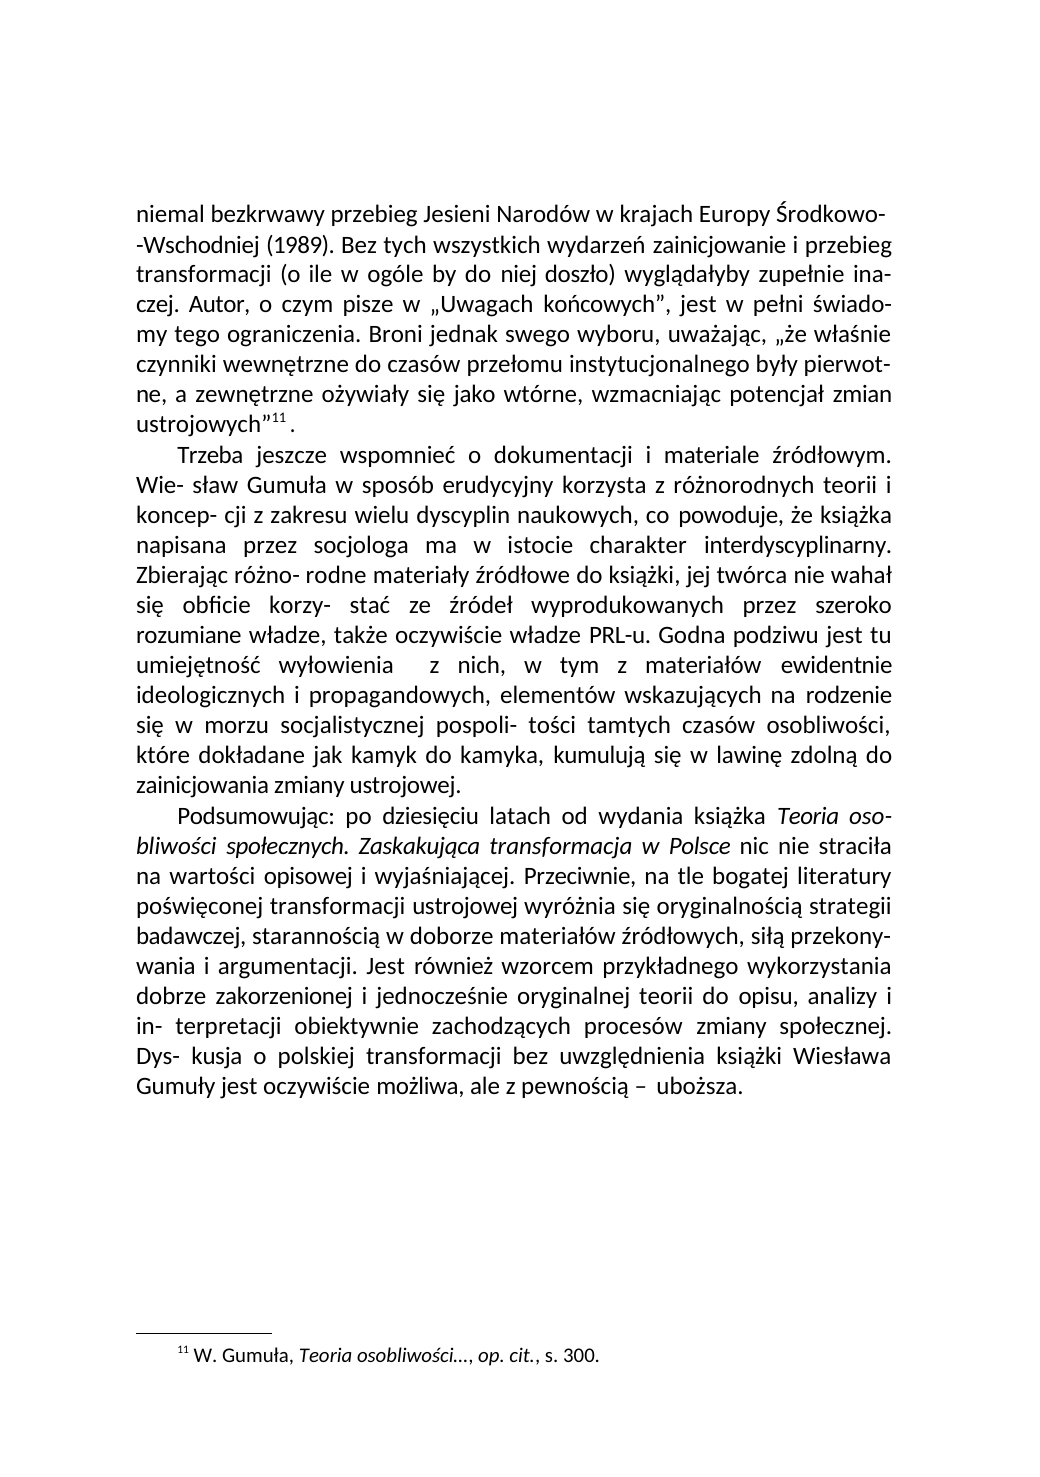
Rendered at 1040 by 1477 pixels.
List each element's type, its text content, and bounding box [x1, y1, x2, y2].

text Podsumowując: po dziesięciu latach od wydania książka Teoria oso- bliwości społecznych. Zaskakująca transformacja w Polsce nic nie straciła na wartości opisowej i wyjaśniającej. Przeciwnie, na tle bogatej literatury poświęconej transformacji ustrojowej wyróżnia się oryginalnością strategii badawczej, starannością w doborze materiałów źródłowych, siłą przekony- wania i argumentacji. Jest również wzorcem przykładnego wykorzystania dobrze zakorzenionej i jednocześnie oryginalnej teorii do opisu, analizy i in- terpretacji obiektywnie zachodzących procesów zmiany społecznej. Dys- kusja o polskiej transformacji bez uwzględnienia książki Wiesława Gumuły jest oczywiście możliwa, ale z pewnością – uboższa. [136, 801, 892, 1101]
text niemal bezkrwawy przebieg Jesieni Narodów w krajach Europy Środkowo- [136, 199, 941, 229]
text Trzeba jeszcze wspomnieć o dokumentacji i materiale źródłowym. Wie- sław Gumuła w sposób erudycyjny korzysta z różnorodnych teorii i koncep- cji z zakresu wielu dyscyplin naukowych, co powoduje, że książka napisana przez socjologa ma w istocie charakter interdyscyplinarny. Zbierając różno- rodne materiały źródłowe do książki, jej twórca nie wahał się obficie korzy- stać ze źródeł wyprodukowanych przez szeroko rozumiane władze, także oczywiście władze PRL-u. Godna podziwu jest tu umiejętność wyłowienia z nich, w tym z materiałów ewidentnie ideologicznych i propagandowych, elementów wskazujących na rodzenie się w morzu socjalistycznej pospoli- tości tamtych czasów osobliwości, które dokładane jak kamyk do kamyka, kumulują się w lawinę zdolną do zainicjowania zmiany ustrojowej. [136, 440, 892, 799]
text -Wschodniej (1989). Bez tych wszystkich wydarzeń zainicjowanie i przebieg transformacji (o ile w ogóle by do niej doszło) wyglądałyby zupełnie ina- czej. Autor, o czym pisze w „Uwagach końcowych”, jest w pełni świado- my tego ograniczenia. Broni jednak swego wyboru, uważając, „że właśnie czynniki wewnętrzne do czasów przełomu instytucjonalnego były pierwot- ne, a zewnętrzne ożywiały się jako wtórne, wzmacniając potencjał zmian ustrojowych”11 . [136, 229, 892, 439]
text 11 W. Gumuła, Teoria osobliwości…, op. cit., s. 300. [177, 1342, 941, 1368]
